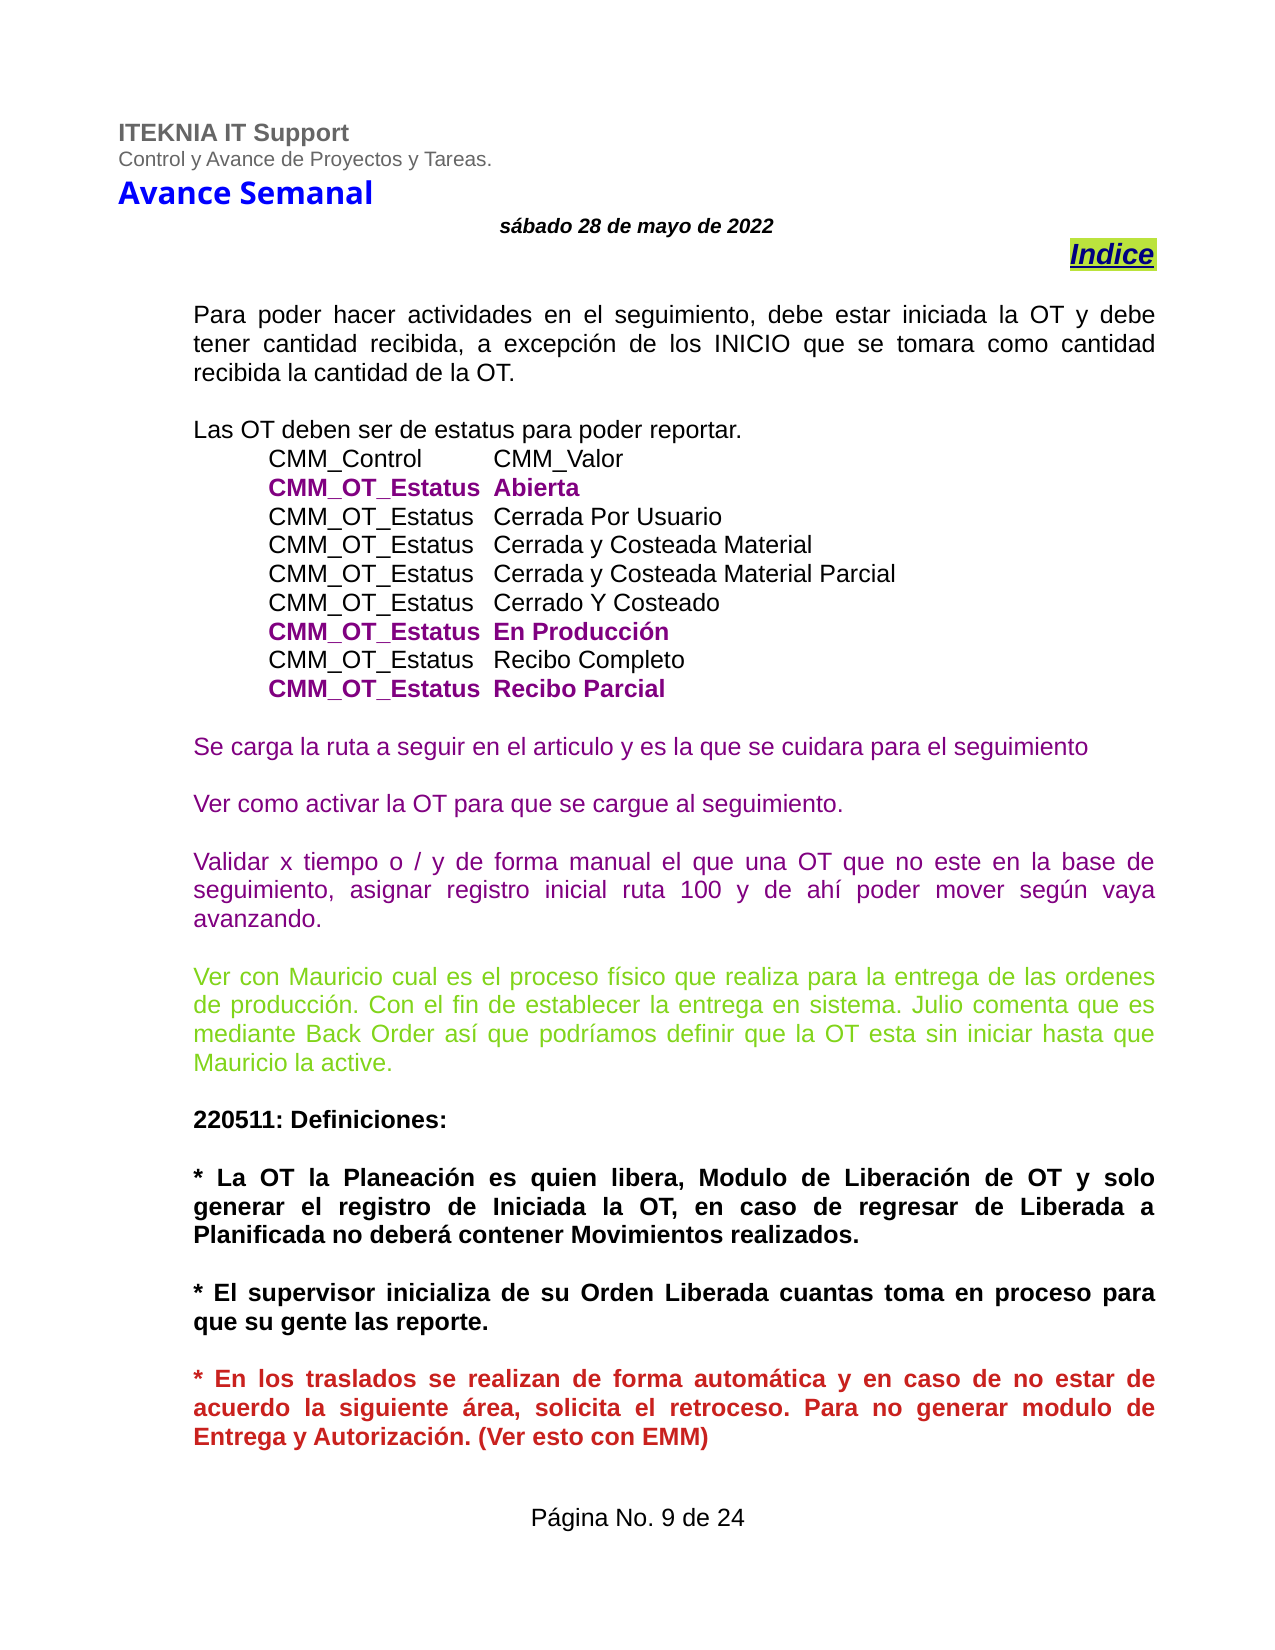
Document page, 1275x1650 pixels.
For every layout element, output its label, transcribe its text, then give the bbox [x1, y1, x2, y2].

text Se carga la ruta a seguir en el articulo y es la que se cuidara para el seguimiento [193, 732, 1157, 760]
text * En los traslados se realizan de forma automática y en caso de no estar de acuerdo la siguiente área, solicita el retroceso. Para no generar modulo de Entrega y Autorización. (Ver esto con EMM) [193, 1364, 1157, 1450]
text CMM_OT_Estatus Recibo Parcial [193, 674, 1157, 703]
text Ver como activar la OT para que se cargue al seguimiento. [193, 789, 1157, 818]
text CMM_OT_Estatus Cerrada y Costeada Material Parcial [193, 559, 1157, 588]
text CMM_OT_Estatus Cerrado Y Costeado [193, 588, 1157, 617]
text CMM_OT_Estatus Cerrada y Costeada Material [193, 530, 1157, 559]
text Validar x tiempo o / y de forma manual el que una OT que no este en la base de seguimiento, asignar registro inicial ruta 100 y de ahí poder mover según vaya avanzando. [193, 847, 1157, 933]
text 220511: Definiciones: [193, 1105, 1157, 1134]
text * El supervisor inicializa de su Orden Liberada cuantas toma en proceso para que su gente las reporte. [193, 1278, 1157, 1335]
text Para poder hacer actividades en el seguimiento, debe estar iniciada la OT y debe tener cantidad recibida, a excepción de los INICIO que se tomara como cantidad recibida la cantidad de la OT. [193, 300, 1157, 387]
text * La OT la Planeación es quien libera, Modulo de Liberación de OT y solo generar el registro de Iniciada la OT, en caso de regresar de Liberada a Planificada no deberá contener Movimientos realizados. [193, 1163, 1157, 1249]
text CMM_OT_Estatus Abierta [193, 473, 1157, 502]
text CMM_OT_Estatus En Producción [193, 617, 1157, 645]
text CMM_OT_Estatus Recibo Completo [193, 645, 1157, 674]
text CMM_OT_Estatus Cerrada Por Usuario [193, 502, 1157, 530]
text CMM_Control CMM_Valor [193, 444, 1157, 473]
text Las OT deben ser de estatus para poder reportar. [193, 415, 1157, 444]
text Ver con Mauricio cual es el proceso físico que realiza para la entrega de las ordenes de producción. Con el fin de establecer la entrega en sistema. Julio comenta que es mediante Back Order así que podríamos definir que la OT esta sin iniciar hasta que Mauricio la active. [193, 962, 1157, 1077]
